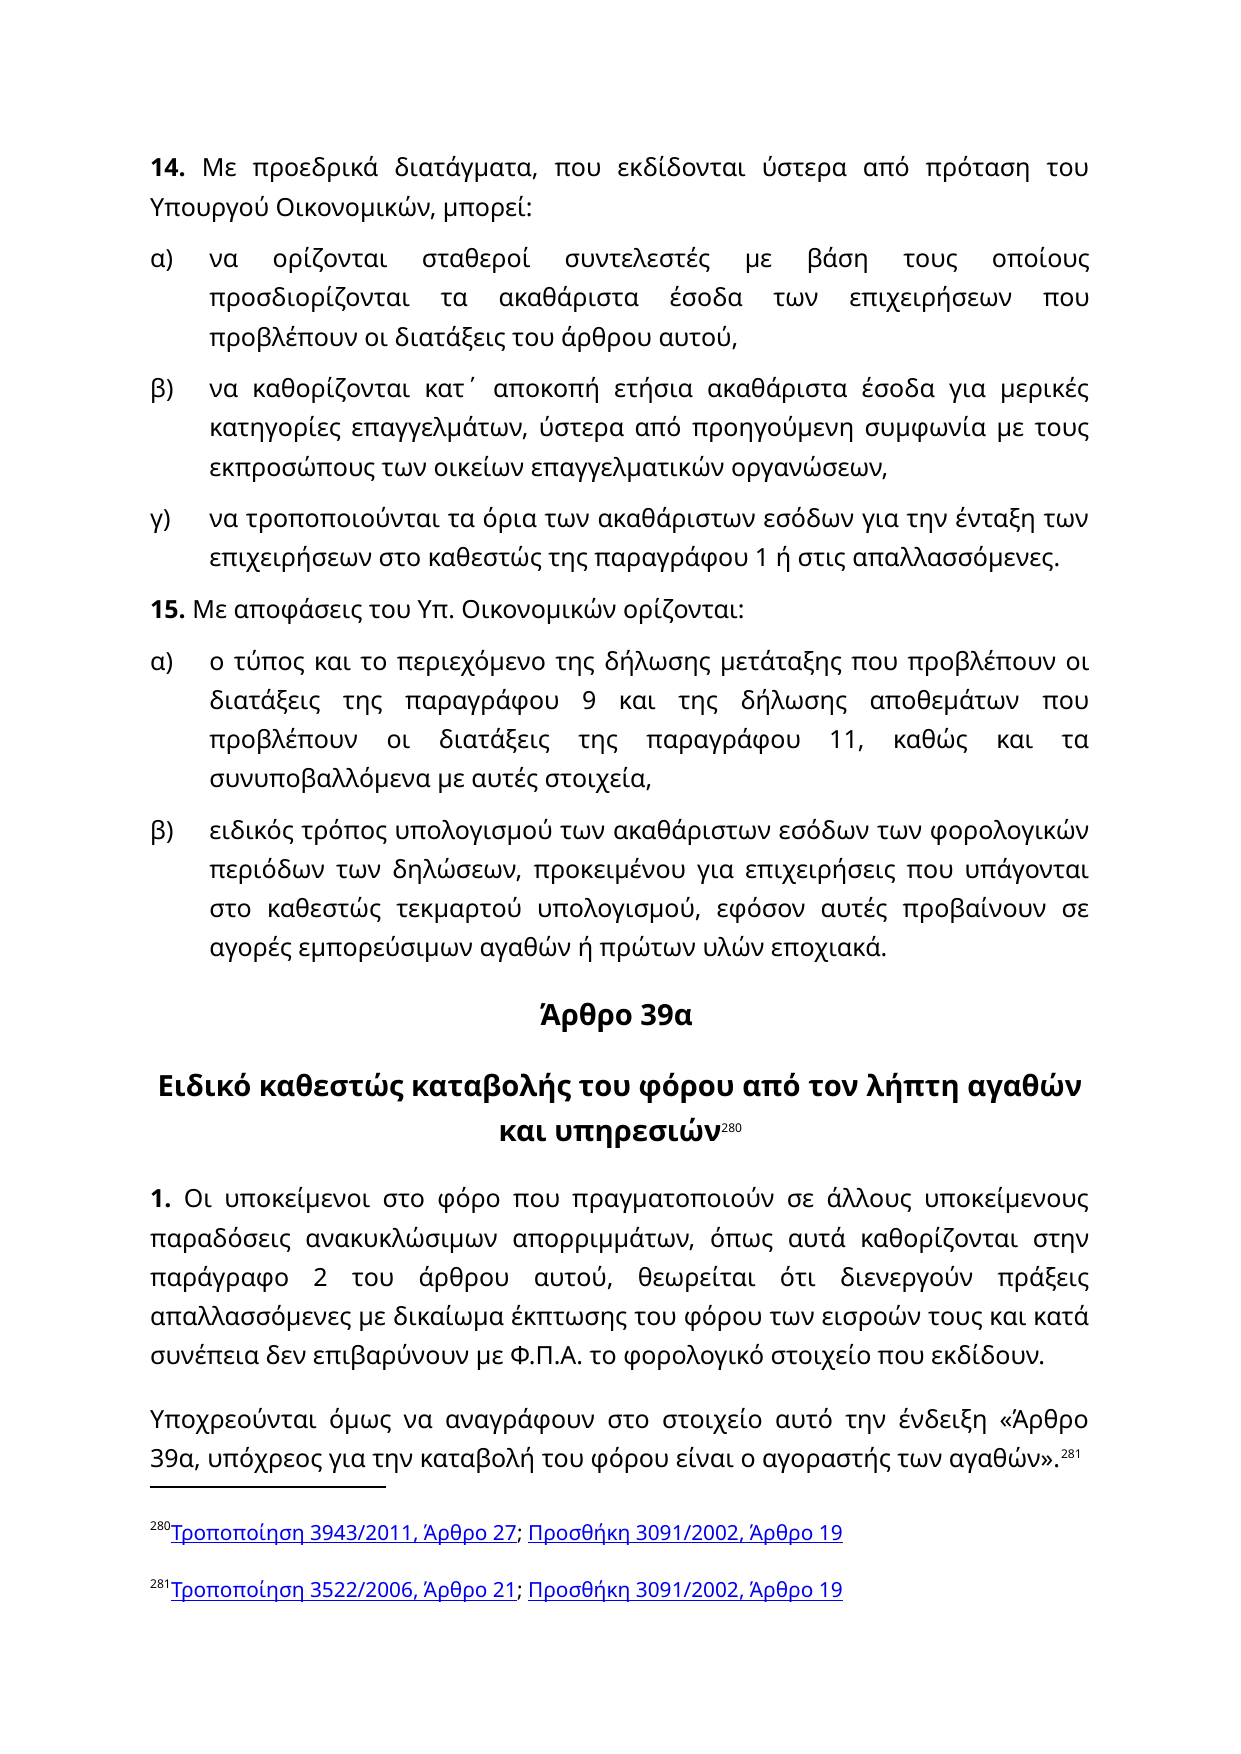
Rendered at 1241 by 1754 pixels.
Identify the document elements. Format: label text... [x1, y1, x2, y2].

text 1. Οι υποκείμενοι στο φόρο που πραγματοποιούν σε άλλους υποκείμενους παραδόσεις ανακυκλώσιμων απορριμμάτων, όπως αυτά καθορίζονται στην παράγραφο 2 του άρθρου αυτού, θεωρείται ότι διενεργούν πράξεις απαλλασσόμενες με δικαίωμα έκπτωσης του φόρου των εισροών τους και κατά συνέπεια δεν επιβαρύνουν με Φ.Π.Α. το φορολογικό στοιχείο που εκδίδουν. [150, 1181, 1090, 1372]
subtitle Ειδικό καθεστώς καταβολής του φόρου από τον λήπτη αγαθών και υπηρεσιών [150, 1065, 1090, 1150]
text Υποχρεούνται όμως να αναγράφουν στο στοιχείο αυτό την ένδειξη «Άρθρο 39α, υπόχρεος για την καταβολή του φόρου είναι ο αγοραστής των αγαθών». [150, 1402, 1090, 1475]
text Τροποποίηση 3943/2011, Άρθρο 27; Προσθήκη 3091/2002, Άρθρο 19 [150, 1518, 1090, 1546]
text 15. Με αποφάσεις του Υπ. Οικονομικών ορίζονται: [150, 592, 1090, 626]
text Τροποποίηση 3522/2006, Άρθρο 21; Προσθήκη 3091/2002, Άρθρο 19 [150, 1576, 1090, 1604]
text 14. Με προεδρικά διατάγματα, που εκδίδονται ύστερα από πρόταση του Υπουργού Οικονομικών, μπορεί: [150, 150, 1090, 223]
list β) να καθορίζονται κατ΄ αποκοπή ετήσια ακαθάριστα έσοδα για μερικές κατηγορίες επαγγελμάτων, ύστερα από προηγούμενη συμφωνία με τους εκπροσώπους των οικείων επαγγελματικών οργανώσεων, [150, 371, 1090, 483]
list β) ειδικός τρόπος υπολογισμού των ακαθάριστων εσόδων των φορολογικών περιόδων των δηλώσεων, προκειμένου για επιχειρήσεις που υπάγονται στο καθεστώς τεκμαρτού υπολογισμού, εφόσον αυτές προβαίνουν σε αγορές εμπορεύσιμων αγαθών ή πρώτων υλών εποχιακά. [150, 812, 1090, 964]
list α) ο τύπος και το περιεχόμενο της δήλωσης μετάταξης που προβλέπουν οι διατάξεις της παραγράφου 9 και της δήλωσης αποθεμάτων που προβλέπουν οι διατάξεις της παραγράφου 11, καθώς και τα συνυποβαλλόμενα με αυτές στοιχεία, [150, 643, 1090, 795]
subtitle Άρθρο 39α [150, 994, 1090, 1034]
list γ) να τροποποιούνται τα όρια των ακαθάριστων εσόδων για την ένταξη των επιχειρήσεων στο καθεστώς της παραγράφου 1 ή στις απαλλασσόμενες. [150, 501, 1090, 574]
list α) να ορίζονται σταθεροί συντελεστές με βάση τους οποίους προσδιορίζονται τα ακαθάριστα έσοδα των επιχειρήσεων που προβλέπουν οι διατάξεις του άρθρου αυτού, [150, 241, 1090, 353]
